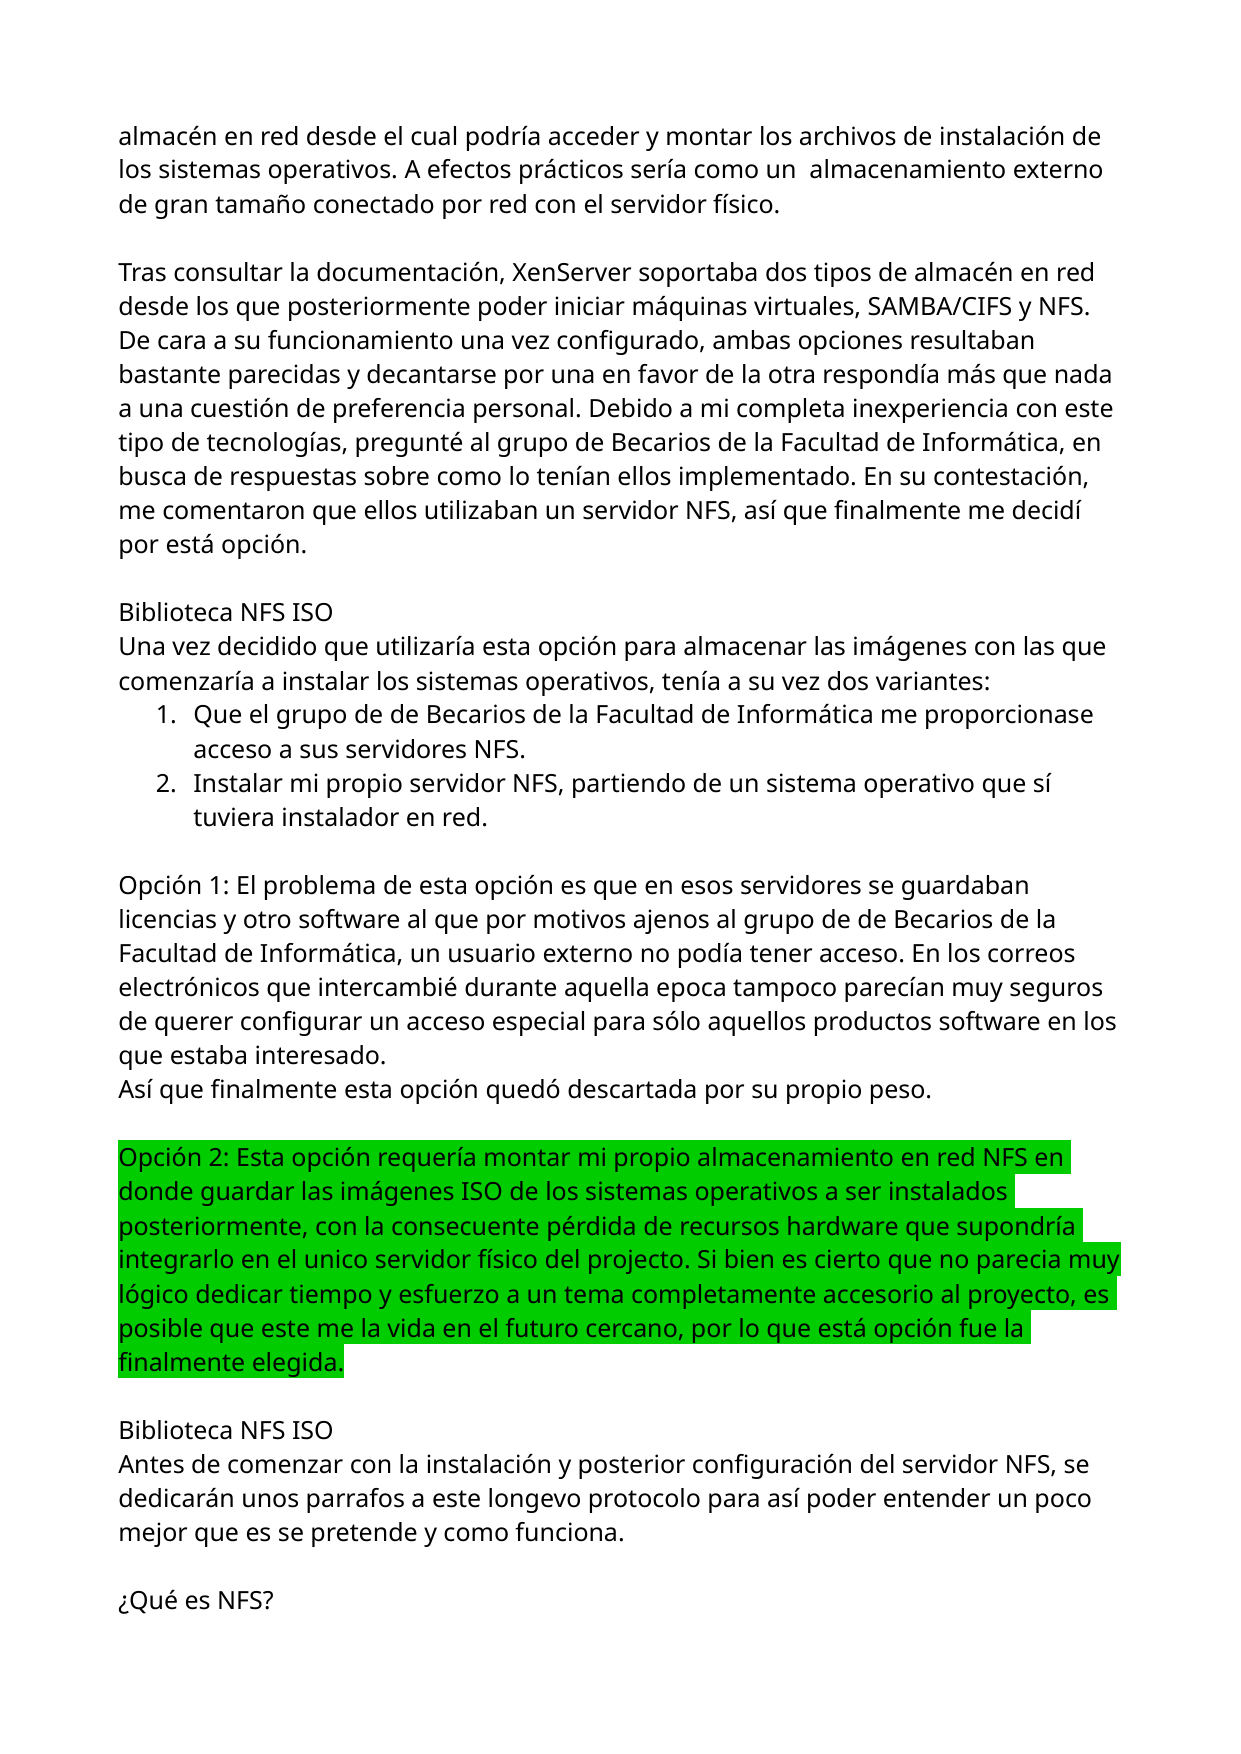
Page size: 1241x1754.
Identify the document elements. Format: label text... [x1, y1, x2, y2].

text Tras consultar la documentación, XenServer soportaba dos tipos de almacén en red desde los que posteriormente poder iniciar máquinas virtuales, SAMBA/CIFS y NFS. De cara a su funcionamiento una vez configurado, ambas opciones resultaban bastante parecidas y decantarse por una en favor de la otra respondía más que nada a una cuestión de preferencia personal. Debido a mi completa inexperiencia con este tipo de tecnologías, pregunté al grupo de Becarios de la Facultad de Informática, en busca de respuestas sobre como lo tenían ellos implementado. En su contestación, me comentaron que ellos utilizaban un servidor NFS, así que finalmente me decidí por está opción. [118, 254, 1122, 561]
list Que el grupo de de Becarios de la Facultad de Informática me proporcionase acceso a sus servidores NFS. [156, 697, 1122, 765]
text Opción 2: Esta opción requería montar mi propio almacenamiento en red NFS en donde guardar las imágenes ISO de los sistemas operativos a ser instalados posteriormente, con la consecuente pérdida de recursos hardware que supondría integrarlo en el unico servidor físico del projecto. Si bien es cierto que no parecia muy lógico dedicar tiempo y esfuerzo a un tema completamente accesorio al proyecto, es posible que este me la vida en el futuro cercano, por lo que está opción fue la finalmente elegida. [118, 1140, 1122, 1378]
text Antes de comenzar con la instalación y posterior configuración del servidor NFS, se dedicarán unos parrafos a este longevo protocolo para así poder entender un poco mejor que es se pretende y como funciona. [118, 1447, 1122, 1549]
text Opción 1: El problema de esta opción es que en esos servidores se guardaban licencias y otro software al que por motivos ajenos al grupo de de Becarios de la Facultad de Informática, un usuario externo no podía tener acceso. En los correos electrónicos que intercambié durante aquella epoca tampoco parecían muy seguros de querer configurar un acceso especial para sólo aquellos productos software en los que estaba interesado. [118, 867, 1122, 1072]
text Biblioteca NFS ISO [118, 1412, 1122, 1447]
text almacén en red desde el cual podría acceder y montar los archivos de instalación de los sistemas operativos. A efectos prácticos sería como un almacenamiento externo de gran tamaño conectado por red con el servidor físico. [118, 118, 1122, 220]
text Biblioteca NFS ISO [118, 595, 1122, 629]
text Una vez decidido que utilizaría esta opción para almacenar las imágenes con las que comenzaría a instalar los sistemas operativos, tenía a su vez dos variantes: [118, 629, 1122, 697]
text Así que finalmente esta opción quedó descartada por su propio peso. [118, 1072, 1122, 1106]
list Instalar mi propio servidor NFS, partiendo de un sistema operativo que sí tuviera instalador en red. [156, 765, 1122, 833]
text ¿Qué es NFS? [118, 1583, 1122, 1617]
